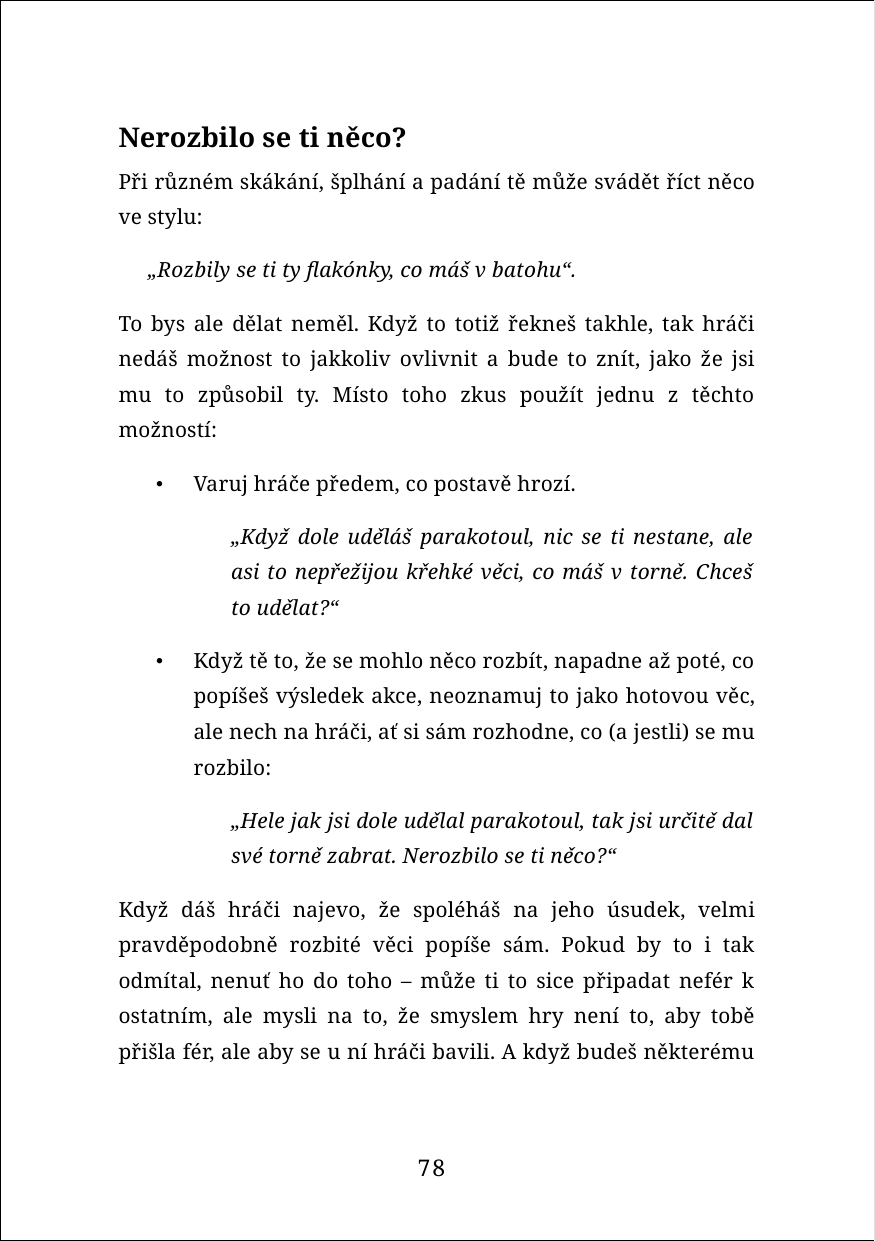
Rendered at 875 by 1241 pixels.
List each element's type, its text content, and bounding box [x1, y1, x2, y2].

subtitle Nerozbilo se ti něco? [118, 118, 756, 155]
list Když tě to, že se mohlo něco rozbít, napadne až poté, co popíšeš výsledek akce, neoznamuj to jako hotovou věc, ale nech na hráči, ať si sám rozhodne, co (a jestli) se mu rozbilo: [156, 646, 756, 781]
text Při různém skákání, šplhání a padání tě může svádět říct něco ve stylu: [118, 167, 756, 231]
list „Hele jak jsi dole udělal parakotoul, tak jsi určitě dal své torně zabrat. Nerozbilo se ti něco?“ [193, 806, 756, 870]
list Varuj hráče předem, co postavě hrozí. [156, 469, 756, 497]
text „Rozbily se ti ty flakónky, co máš v batohu“. [118, 256, 756, 284]
list „Když dole uděláš parakotoul, nic se ti nestane, ale asi to nepřežijou křehké věci, co máš v torně. Chceš to udělat?“ [193, 522, 756, 621]
text To bys ale dělat neměl. Když to totiž řekneš takhle, tak hráči nedáš možnost to jakkoliv ovlivnit a bude to znít, jako že jsi mu to způsobil ty. Místo toho zkus použít jednu z těchto možností: [118, 309, 756, 444]
text Když dáš hráči najevo, že spoléháš na jeho úsudek, velmi pravděpodobně rozbité věci popíše sám. Pokud by to i tak odmítal, nenuť ho do toho – může ti to sice připadat nefér k ostatním, ale mysli na to, že smyslem hry není to, aby tobě přišla fér, ale aby se u ní hráči bavili. A když budeš některému [118, 895, 756, 1065]
